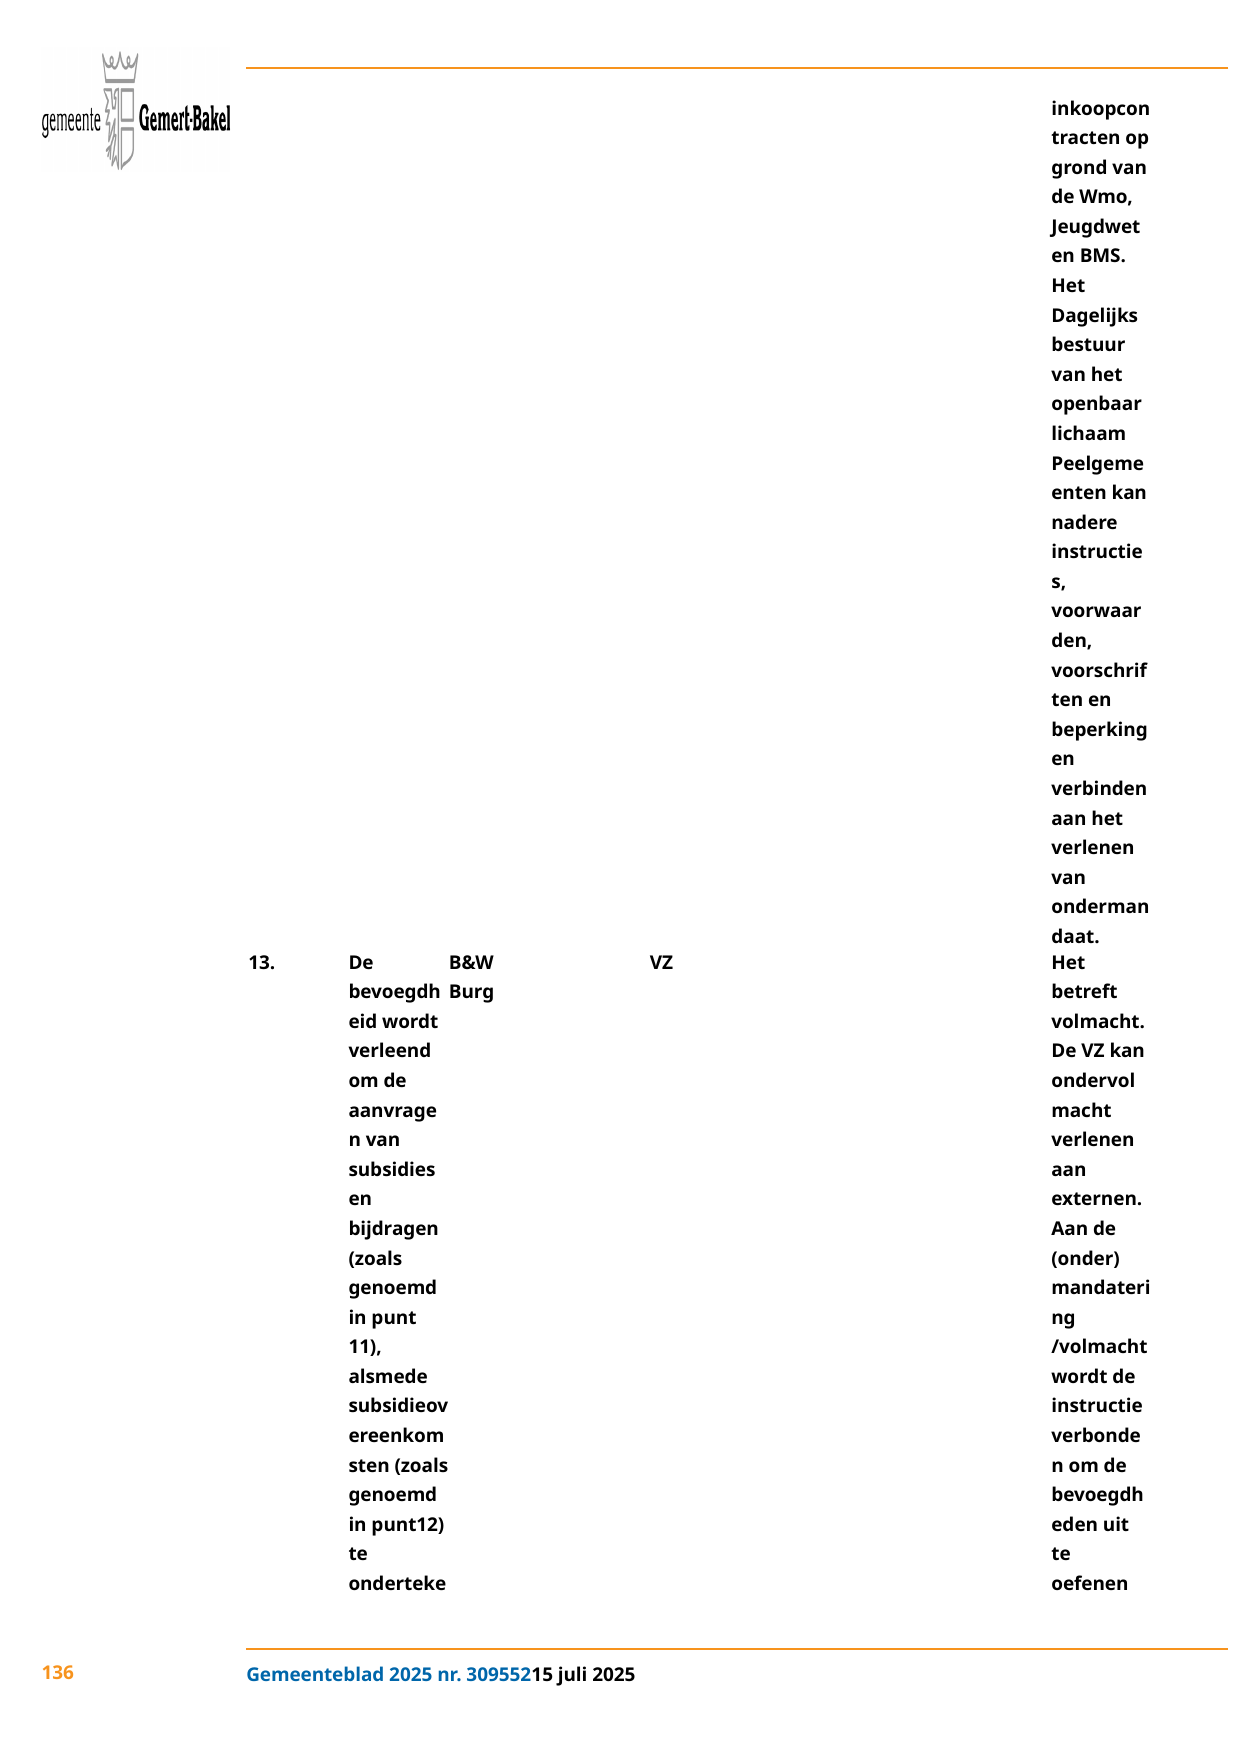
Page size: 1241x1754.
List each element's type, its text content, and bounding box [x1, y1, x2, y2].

table_cell inkoopcontracten op grond van de Wmo, Jeugdwet en BMS. Het Dagelijks bestuur van het openbaar lichaam Peelgemeenten kan nadere instructies, voorwaarden, voorschriften en beperkingen verbinden aan het verlenen van ondermandaat. [1051, 95, 1152, 949]
table_cell [951, 95, 1051, 949]
table_cell VZ [650, 949, 750, 1596]
table_cell [650, 95, 750, 949]
table_cell [248, 95, 348, 949]
table_cell [750, 949, 850, 1596]
table_cell 13. [248, 949, 348, 1596]
table_cell [750, 95, 850, 949]
table_cell [850, 95, 951, 949]
picture [41, 47, 231, 172]
table_cell Het betreft volmacht. De VZ kan ondervolmacht verlenen aan externen. Aan de (onder) mandatering /volmacht wordt de instructie verbonden om de bevoegdheden uit te oefenen [1051, 949, 1152, 1596]
table_cell B&W Burg [449, 949, 549, 1596]
table_cell [549, 95, 649, 949]
table_cell [850, 949, 951, 1596]
table_cell [951, 949, 1051, 1596]
table_cell [549, 949, 649, 1596]
table_cell [449, 95, 549, 949]
table_cell [348, 95, 449, 949]
table_cell De bevoegdheid wordt verleend om de aanvragen van subsidies en bijdragen (zoals genoemd in punt 11), alsmede subsidieovereenkomsten (zoals genoemd in punt12) te onderteke [348, 949, 449, 1596]
